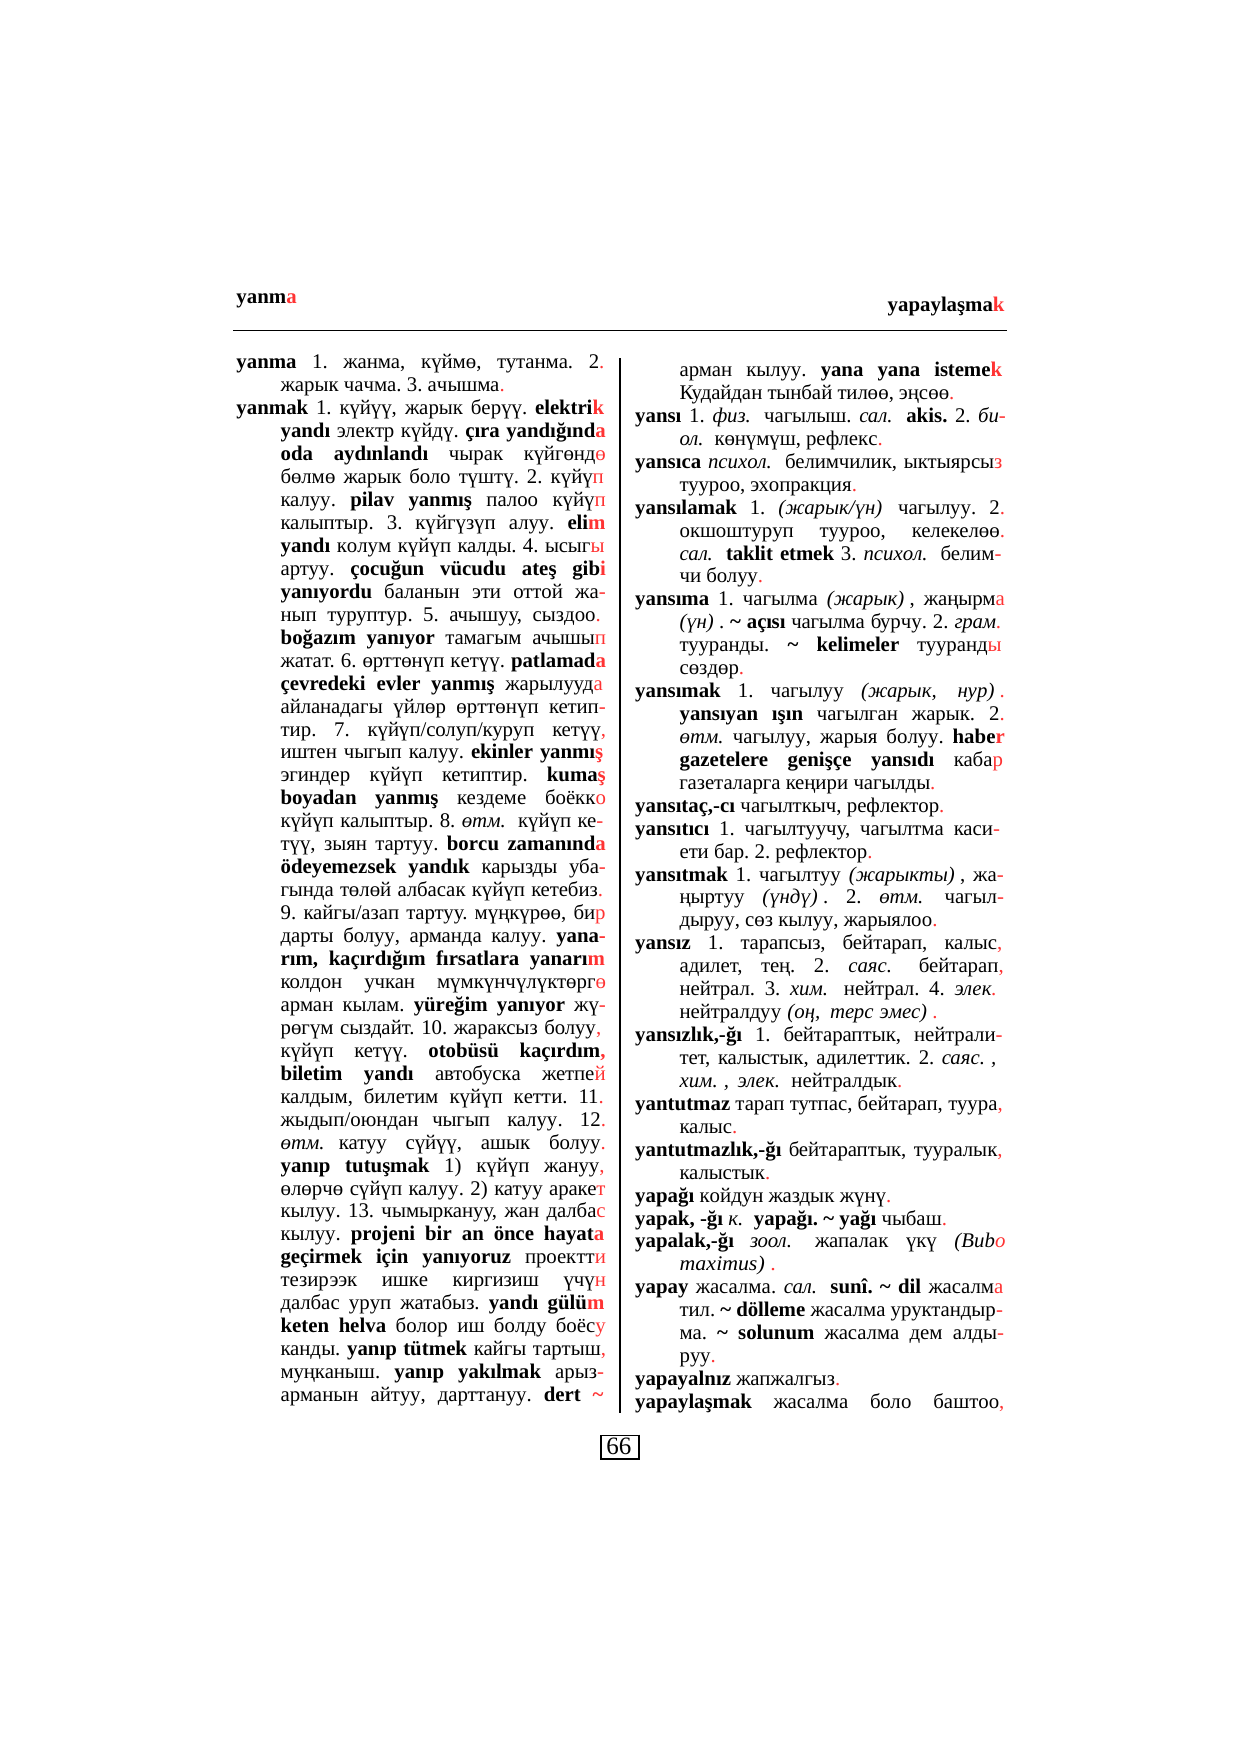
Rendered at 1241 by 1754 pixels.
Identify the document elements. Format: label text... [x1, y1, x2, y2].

text yantutmazlık,-ğı бейтараптык, тууралык, калыстык. [635, 1138, 1005, 1184]
text yapağı койдун жаздык жүнү. [635, 1184, 1065, 1207]
text yapay жасалма. сал. sunî. ~ dil жасалма тил. ~ dölleme жасалма уруктандыр- [635, 1276, 1035, 1321]
text хим. , элек. нейтралдык. [679, 1069, 1065, 1092]
text ма. ~ solunum жасалма дем алды- руу. [679, 1321, 1005, 1367]
text күйүп кетүү. otobüsü kaçırdım, biletim yandı автобуска жетпей калдым, билетим күйүп кетти. 11. [280, 1039, 606, 1108]
text yapaylaşmak жасалма боло баштоо, [635, 1390, 1065, 1413]
text эгиндер күйүп кетиптир. kumaş boyadan yanmış кездеме боёкко күйүп калыптыр. 8. өтм. күйүп ке- [280, 763, 606, 832]
text yansız 1. тарапсыз, бейтарап, калыс, адилет, тең. 2. саяс. бейтарап, [635, 931, 1005, 977]
text жарык чачма. 3. ачышма. [280, 373, 506, 396]
text дыруу, сөз кылуу, жарыялоо. [679, 908, 1065, 931]
text yapaylaşmak [887, 292, 1065, 316]
text артуу. çocuğun vücudu ateş gibi yanıyordu баланын эти оттой жа- нып туруптур. 5. ачышуу, сыздоо. [280, 557, 606, 626]
text yansımak 1. чагылуу (жарык, нур) . [635, 679, 1065, 702]
text yanma [236, 284, 297, 308]
text колдон учкан мүмкүнчүлүктөргө арман кылам. yüreğim yanıyor жү- рөгүм сыздайт. 10. жараксыз болуу, [280, 970, 606, 1039]
text айланадагы үйлөр өрттөнүп кетип- тир. 7. күйүп/солуп/куруп кетүү, иштен чыгып калуу. ekinler yanmış [280, 695, 606, 763]
text maximus) . [679, 1252, 1045, 1276]
text жыдып/оюндан чыгып калуу. 12. өтм. катуу сүйүү, ашык болуу. yanıp tutuşmak 1) күйүп жануу, [280, 1108, 606, 1177]
text түү, зыян тартуу. borcu zamanında ödeyemezsek yandık карызды уба- гында төлөй албасак күйүп кетебиз. [280, 832, 606, 901]
text yantutmaz тарап тутпас, бейтарап, туура, [635, 1092, 1004, 1115]
text тууранды. ~ kelimeler тууранды сөздөр. [679, 633, 1029, 679]
text yansıca психол. белимчилик, ыктыярсыз тууроо, эхопракция. [635, 450, 1062, 496]
text yansızlık,-ğı 1. бейтараптык, нейтрали- [635, 1023, 1004, 1046]
text өлөрчө сүйүп калуу. 2) катуу аракет кылуу. 13. чымыркануу, жан далбас кылуу. projeni bir an önce hayata [280, 1177, 606, 1245]
text калуу. pilav yanmış палоо күйүп калыптыр. 3. күйгүзүп алуу. elim yandı колум күйүп калды. 4. ысыгы [280, 488, 606, 557]
text yapalak,-ğı зоол. жапалак үкү (Bubo [635, 1229, 1065, 1252]
text boğazım yanıyor тамагым ачышып жатат. 6. өрттөнүп кетүү. patlamada çevredeki evler yanmış жарылууда [280, 626, 606, 694]
text нейтралдуу (оң, терс эмес) . [679, 1000, 1065, 1023]
text тет, калыстык, адилеттик. 2. саяс. , [679, 1046, 1004, 1069]
text yansıtmak 1. чагылтуу (жарыкты) , жа- ңыртуу (үндү) . 2. өтм. чагыл- [635, 863, 1005, 908]
text yanma 1. жанма, күймө, тутанма. 2. [236, 349, 606, 373]
text yansıyan ışın чагылган жарык. 2. өтм. чагылуу, жарыя болуу. haber gazetelere genişçe yansıdı кабар [679, 702, 1005, 771]
text 9. кайгы/азап тартуу. мүңкүрөө, бир дарты болуу, арманда калуу. yana- rım, kaçırdığım fırsatlara yanarım [280, 901, 606, 970]
text yapayalnız жапжалгыз. [635, 1367, 1065, 1390]
text чи болуу. [679, 564, 1045, 587]
text yansı 1. физ. чагылыш. сал. akis. 2. би- [635, 404, 1035, 427]
text yapak, -ğı к. yapağı. ~ yağı чыбаш. [635, 1207, 1065, 1229]
text yanmak 1. күйүү, жарык берүү. elektrik [236, 396, 606, 419]
text yansılamak 1. (жарык/үн) чагылуу. 2. окшоштуруп тууроо, келекелөө. сал. taklit etmek 3. психол. белим- [635, 496, 1005, 564]
text (үн) . ~ açısı чагылма бурчу. 2. грам. [679, 610, 1065, 633]
text Кудайдан тынбай тилөө, эңсөө. [679, 381, 1045, 404]
text нейтрал. 3. хим. нейтрал. 4. элек. [679, 977, 1045, 1000]
text газеталарга кеңири чагылды. yansıtaç,-cı чагылткыч, рефлектор. yansıtıcı 1. чагылтуучу, чагылтма каси- [635, 771, 1015, 840]
text арман кылуу. yana yana istemek [679, 357, 1065, 381]
text калыс. [679, 1115, 1065, 1138]
text ол. көнүмүш, рефлекс. [679, 427, 1065, 450]
text ети бар. 2. рефлектор. [679, 840, 1004, 863]
text yandı электр күйдү. çıra yandığında oda aydınlandı чырак күйгөндө бөлмө жарык боло түштү. 2. күйүп [280, 419, 606, 488]
text yansıma 1. чагылма (жарык) , жаңырма [635, 587, 1035, 610]
text keten helva болор иш болду боёсу канды. yanıp tütmek кайгы тартыш, муңканыш. yanıp yakılmak арыз- [280, 1314, 606, 1383]
text geçirmek için yanıyoruz проектти тезирээк ишке киргизиш үчүн далбас уруп жатабыз. yandı gülüm [280, 1246, 606, 1314]
text арманын айтуу, дарттануу. dert ~ [280, 1383, 606, 1406]
